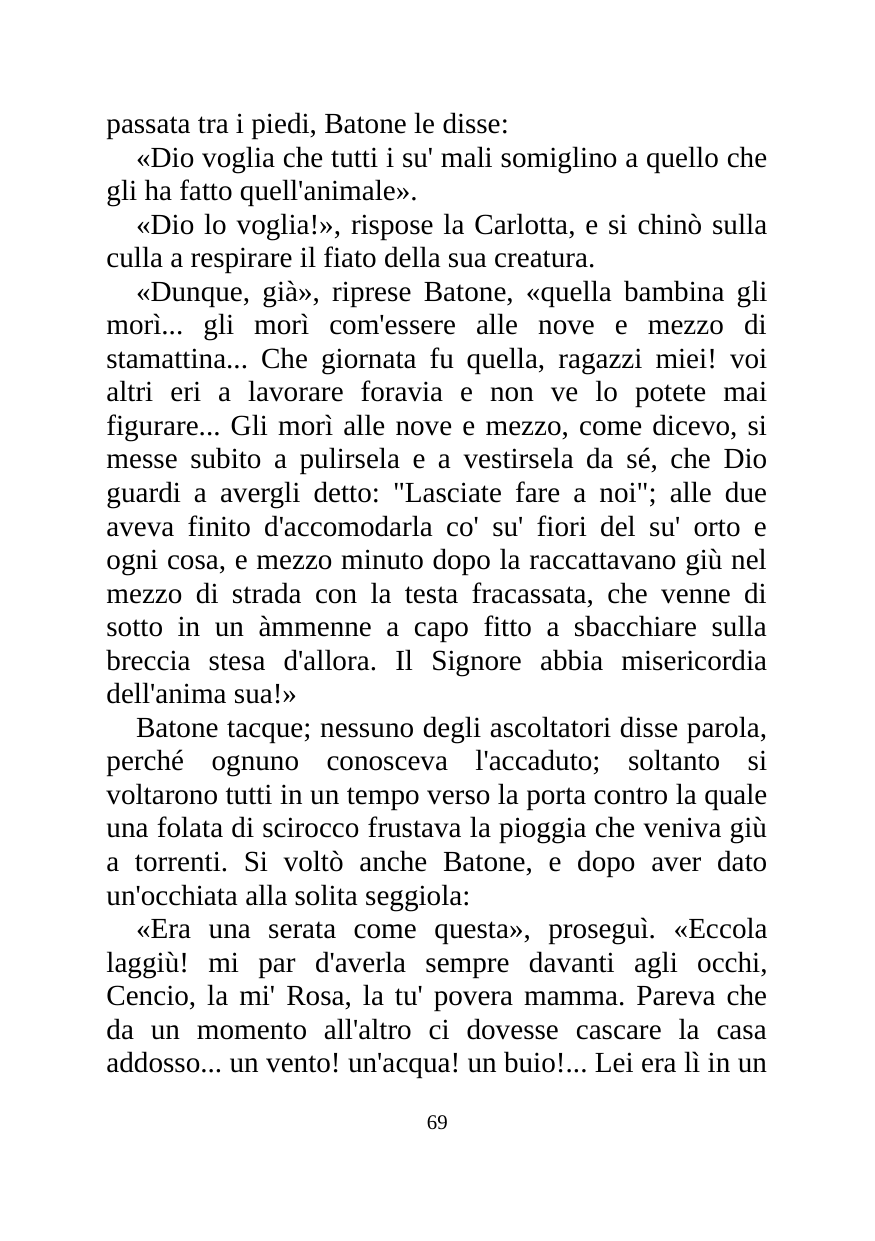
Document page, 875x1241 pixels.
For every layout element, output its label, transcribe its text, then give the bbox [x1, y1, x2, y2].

text «Era una serata come questa», proseguì. «Eccola laggiù! mi par d'averla sempre davanti agli occhi, Cencio, la mi' Rosa, la tu' povera mamma. Pareva che da un momento all'altro ci dovesse cascare la casa addosso... un vento! un'acqua! un buio!... Lei era lì in un [106, 911, 768, 1079]
text Batone tacque; nessuno degli ascoltatori disse parola, perché ognuno conosceva l'accaduto; soltanto si voltarono tutti in un tempo verso la porta contro la quale una folata di scirocco frustava la pioggia che veniva giù a torrenti. Si voltò anche Batone, e dopo aver dato un'occhiata alla solita seggiola: [106, 710, 768, 911]
text «Dio lo voglia!», rispose la Carlotta, e si chinò sulla culla a respirare il fiato della sua creatura. [106, 207, 768, 274]
text passata tra i piedi, Batone le disse: [106, 106, 768, 140]
text «Dunque, già», riprese Batone, «quella bambina gli morì... gli morì com'essere alle nove e mezzo di stamattina... Che giornata fu quella, ragazzi miei! voi altri eri a lavorare foravia e non ve lo potete mai figurare... Gli morì alle nove e mezzo, come dicevo, si messe subito a pulirsela e a vestirsela da sé, che Dio guardi a avergli detto: "Lasciate fare a noi"; alle due aveva finito d'accomodarla co' su' fiori del su' orto e ogni cosa, e mezzo minuto dopo la raccattavano giù nel mezzo di strada con la testa fracassata, che venne di sotto in un àmmenne a capo fitto a sbacchiare sulla breccia stesa d'allora. Il Signore abbia misericordia dell'anima sua!» [106, 274, 768, 710]
text «Dio voglia che tutti i su' mali somiglino a quello che gli ha fatto quell'animale». [106, 140, 768, 207]
